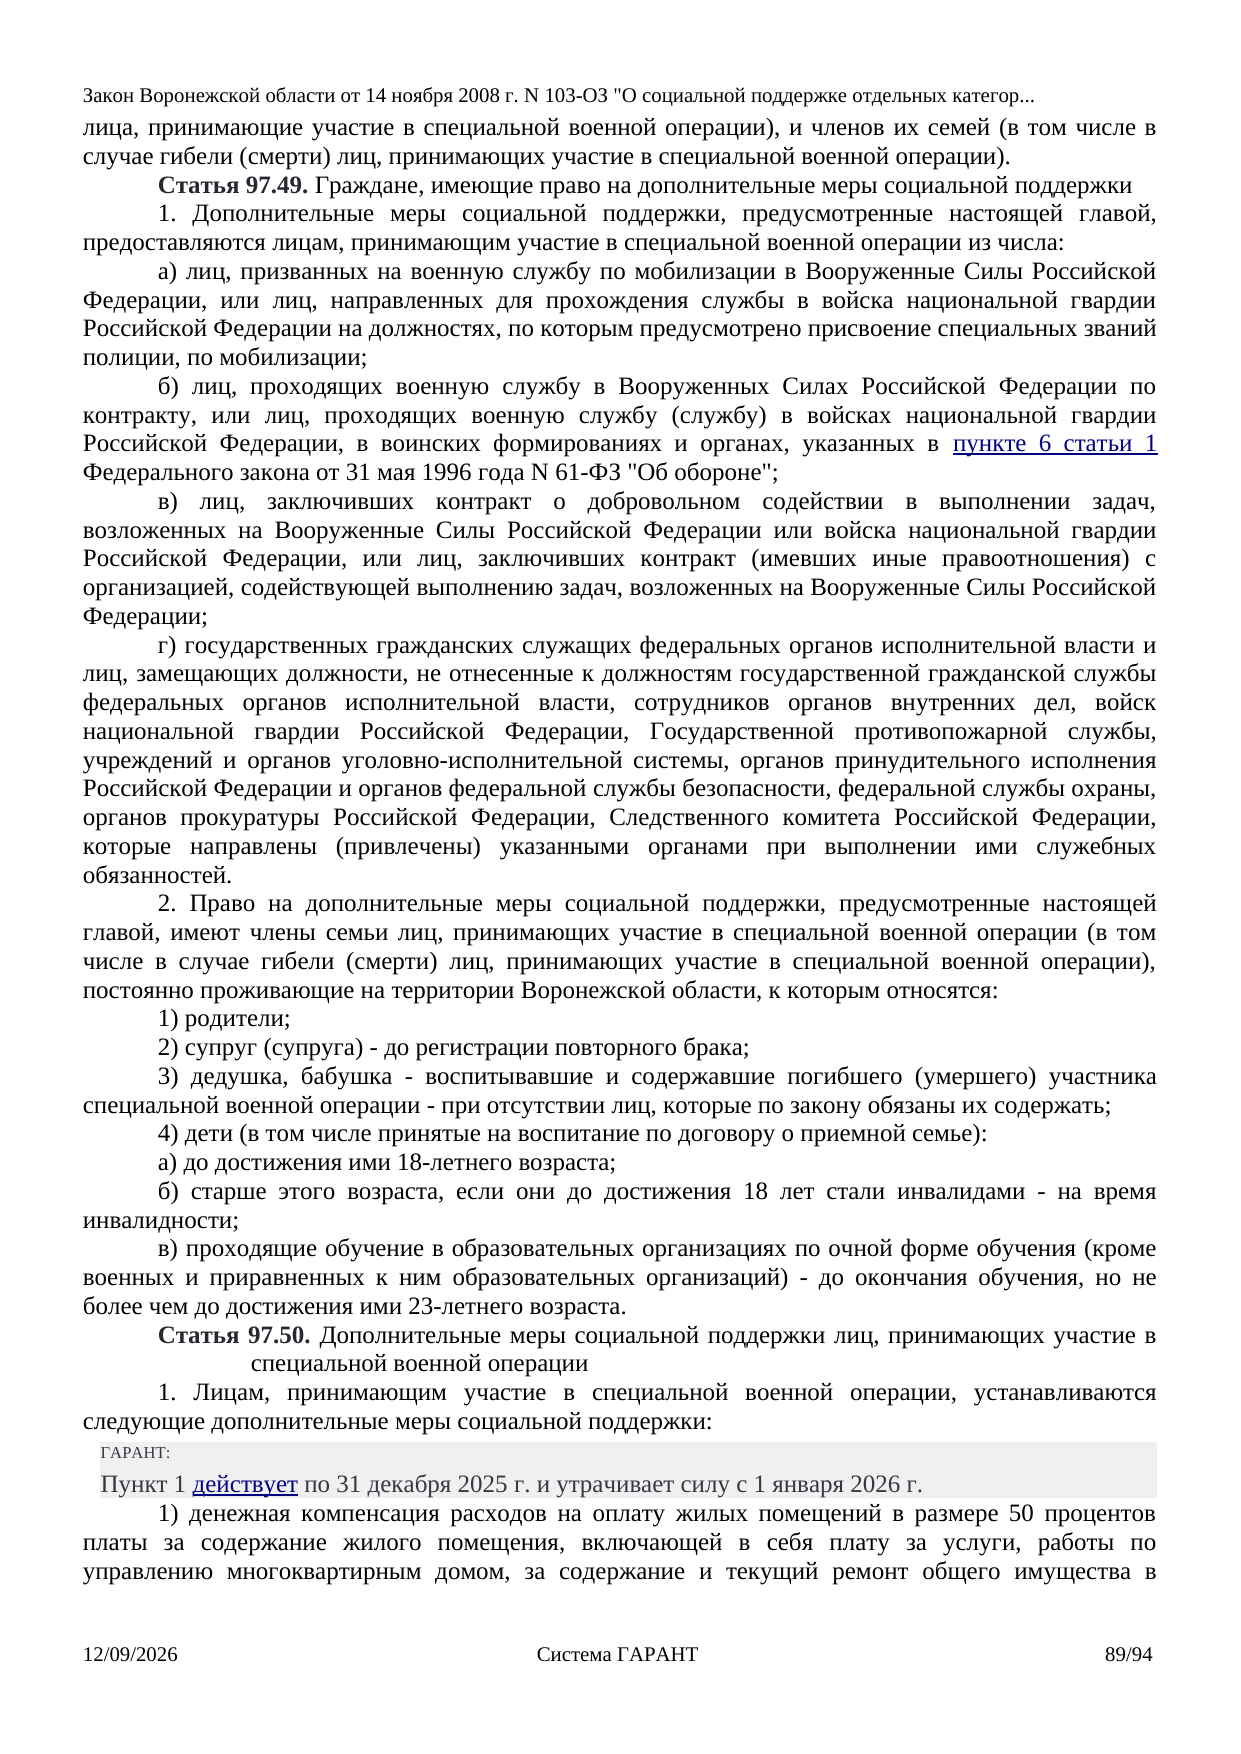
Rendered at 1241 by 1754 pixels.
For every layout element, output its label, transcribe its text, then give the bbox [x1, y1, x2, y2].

text а) до достижения ими 18-летнего возраста; [83, 1147, 1157, 1176]
text Пункт 1 действует по 31 декабря 2025 г. и утрачивает силу с 1 января 2026 г. [100, 1469, 1157, 1498]
text 2) супруг (супруга) - до регистрации повторного брака; [83, 1032, 1157, 1061]
text в) лиц, заключивших контракт о добровольном содействии в выполнении задач, возложенных на Вооруженные Силы Российской Федерации или войска национальной гвардии Российской Федерации, или лиц, заключивших контракт (имевших иные правоотношения) с организацией, содействующей выполнению задач, возложенных на Вооруженные Силы Российской Федерации; [83, 486, 1157, 630]
text 1. Лицам, принимающим участие в специальной военной операции, устанавливаются следующие дополнительные меры социальной поддержки: [83, 1377, 1157, 1435]
text 3) дедушка, бабушка - воспитывавшие и содержавшие погибшего (умершего) участника специальной военной операции - при отсутствии лиц, которые по закону обязаны их содержать; [83, 1061, 1157, 1118]
text г) государственных гражданских служащих федеральных органов исполнительной власти и лиц, замещающих должности, не отнесенные к должностям государственной гражданской службы федеральных органов исполнительной власти, сотрудников органов внутренних дел, войск национальной гвардии Российской Федерации, Государственной противопожарной службы, учреждений и органов уголовно-исполнительной системы, органов принудительного исполнения Российской Федерации и органов федеральной службы безопасности, федеральной службы охраны, органов прокуратуры Российской Федерации, Следственного комитета Российской Федерации, которые направлены (привлечены) указанными органами при выполнении ими служебных обязанностей. [83, 630, 1157, 888]
text б) лиц, проходящих военную службу в Вооруженных Силах Российской Федерации по контракту, или лиц, проходящих военную службу (службу) в войсках национальной гвардии Российской Федерации, в воинских формированиях и органах, указанных в пункте 6 статьи 1 Федерального закона от 31 мая 1996 года N 61-ФЗ "Об обороне"; [83, 371, 1157, 486]
text 1. Дополнительные меры социальной поддержки, предусмотренные настоящей главой, предоставляются лицам, принимающим участие в специальной военной операции из числа: [83, 198, 1157, 256]
text Статья 97.50. Дополнительные меры социальной поддержки лиц, принимающих участие в специальной военной операции [158, 1320, 1157, 1377]
text 2. Право на дополнительные меры социальной поддержки, предусмотренные настоящей главой, имеют члены семьи лиц, принимающих участие в специальной военной операции (в том числе в случае гибели (смерти) лиц, принимающих участие в специальной военной операции), постоянно проживающие на территории Воронежской области, к которым относятся: [83, 888, 1157, 1003]
text ГАРАНТ: [100, 1442, 1157, 1462]
text 1) родители; [83, 1003, 1157, 1032]
text - лица, принимающие участие в специальной военной операции), и членов их семей (в том числе в случае гибели (смерти) лиц, принимающих участие в специальной военной операции). [83, 112, 1157, 170]
text 4) дети (в том числе принятые на воспитание по договору о приемной семье): [83, 1118, 1157, 1147]
text а) лиц, призванных на военную службу по мобилизации в Вооруженные Силы Российской Федерации, или лиц, направленных для прохождения службы в войска национальной гвардии Российской Федерации на должностях, по которым предусмотрено присвоение специальных званий полиции, по мобилизации; [83, 256, 1157, 371]
text в) проходящие обучение в образовательных организациях по очной форме обучения (кроме военных и приравненных к ним образовательных организаций) - до окончания обучения, но не более чем до достижения ими 23-летнего возраста. [83, 1233, 1157, 1320]
text б) старше этого возраста, если они до достижения 18 лет стали инвалидами - на время инвалидности; [83, 1176, 1157, 1233]
text Статья 97.49. Граждане, имеющие право на дополнительные меры социальной поддержки [158, 170, 1157, 198]
text 1) денежная компенсация расходов на оплату жилых помещений в размере 50 процентов платы за содержание жилого помещения, включающей в себя плату за услуги, работы по управлению многоквартирным домом, за содержание и текущий ремонт общего имущества в [83, 1498, 1157, 1584]
